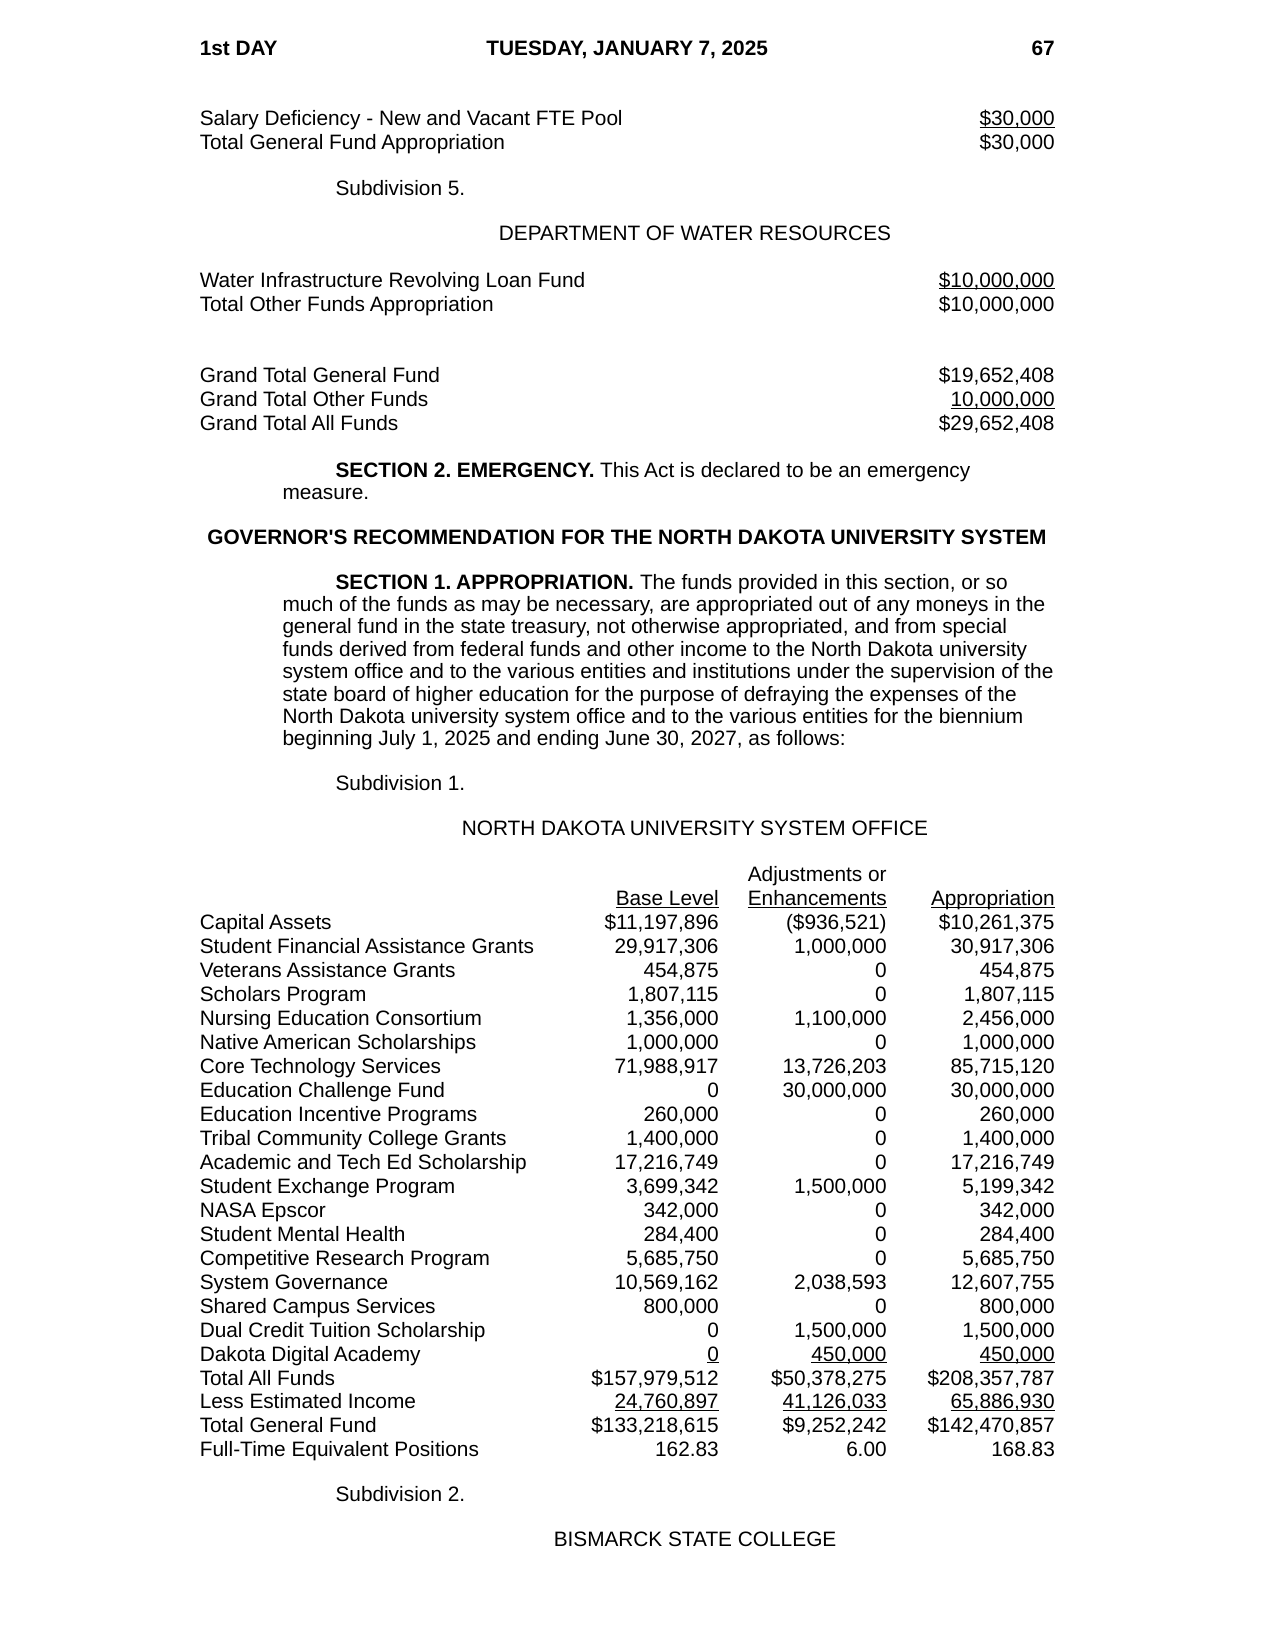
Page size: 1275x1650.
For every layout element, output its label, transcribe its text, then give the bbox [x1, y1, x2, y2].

table_cell 41,126,033 [719, 1389, 886, 1413]
table_header Water Infrastructure Revolving Loan Fund [200, 268, 797, 291]
table_cell 2,456,000 [886, 1006, 1054, 1030]
table_cell 1,000,000 [719, 934, 886, 958]
table_cell 284,400 [886, 1222, 1054, 1246]
table_cell $10,261,375 [886, 910, 1054, 934]
table_cell 342,000 [886, 1198, 1054, 1222]
table_header [200, 862, 550, 910]
table_header Adjustments or Enhancements [719, 862, 886, 910]
table_cell 168.83 [886, 1437, 1054, 1461]
table_cell Dakota Digital Academy [200, 1341, 550, 1365]
table_header Appropriation [886, 862, 1054, 910]
table_cell Education Challenge Fund [200, 1078, 550, 1102]
table_cell 5,685,750 [550, 1246, 718, 1269]
text Subdivision 2. [282, 1484, 1054, 1506]
title GOVERNOR'S RECOMMENDATION FOR THE NORTH DAKOTA UNIVERSITY SYSTEM [199, 526, 1054, 549]
table_cell Total Other Funds Appropriation [200, 291, 797, 315]
table_header Salary Deficiency - New and Vacant FTE Pool [200, 106, 806, 130]
table_cell 1,807,115 [550, 982, 718, 1006]
table_cell 342,000 [550, 1198, 718, 1222]
table_cell 5,199,342 [886, 1174, 1054, 1198]
table_cell Student Exchange Program [200, 1174, 550, 1198]
table_cell Native American Scholarships [200, 1030, 550, 1054]
table_header $10,000,000 [797, 268, 1054, 291]
table_cell 0 [719, 1150, 886, 1174]
table_cell $30,000 [806, 130, 1054, 154]
table_cell 17,216,749 [886, 1150, 1054, 1174]
table_cell Grand Total All Funds [200, 411, 794, 435]
table_cell Student Mental Health [200, 1222, 550, 1246]
table_cell 0 [719, 1246, 886, 1269]
table_cell 2,038,593 [719, 1270, 886, 1293]
text DEPARTMENT OF WATER RESOURCES [282, 223, 1054, 245]
table_cell $11,197,896 [550, 910, 718, 934]
table_cell 0 [719, 1102, 886, 1126]
table_cell 10,000,000 [794, 387, 1054, 411]
table_cell 85,715,120 [886, 1054, 1054, 1078]
table_cell Student Financial Assistance Grants [200, 934, 550, 958]
table_cell 1,356,000 [550, 1006, 718, 1030]
table_cell 260,000 [550, 1102, 718, 1126]
table_cell 10,569,162 [550, 1270, 718, 1293]
table_cell 162.83 [550, 1437, 718, 1461]
table_cell 1,400,000 [550, 1126, 718, 1150]
table_cell Tribal Community College Grants [200, 1126, 550, 1150]
table_cell 13,726,203 [719, 1054, 886, 1078]
table_cell 5,685,750 [886, 1246, 1054, 1269]
table_cell 30,000,000 [886, 1078, 1054, 1102]
table_cell 30,917,306 [886, 934, 1054, 958]
table_cell 0 [719, 1126, 886, 1150]
table_cell 3,699,342 [550, 1174, 718, 1198]
table_cell 450,000 [886, 1341, 1054, 1365]
table_cell Competitive Research Program [200, 1246, 550, 1269]
table_cell 0 [719, 1294, 886, 1317]
table_cell 71,988,917 [550, 1054, 718, 1078]
table_cell $157,979,512 [550, 1365, 718, 1389]
table_cell 0 [719, 1030, 886, 1054]
table_cell 800,000 [550, 1294, 718, 1317]
table_cell Veterans Assistance Grants [200, 958, 550, 982]
table_cell Shared Campus Services [200, 1294, 550, 1317]
table_cell 1,000,000 [886, 1030, 1054, 1054]
table_cell System Governance [200, 1270, 550, 1293]
text SECTION 2. EMERGENCY. This Act is declared to be an emergency measure. [282, 459, 1054, 504]
table_cell 454,875 [886, 958, 1054, 982]
text Subdivision 1. [282, 773, 1054, 795]
table_cell $29,652,408 [794, 411, 1054, 435]
subtitle Page 67 [9, 9, 109, 33]
table_cell 0 [719, 958, 886, 982]
text [0, 0, 118, 42]
table_cell Total General Fund [200, 1413, 550, 1437]
table_cell $9,252,242 [719, 1413, 886, 1437]
table_header Grand Total General Fund [200, 363, 794, 387]
table_cell 1,500,000 [719, 1174, 886, 1198]
text SECTION 1. APPROPRIATION. The funds provided in this section, or so much of the funds as may be necessary, are appropriated out of any moneys in the general fund in the state treasury, not otherwise appropriated, and from special funds derived from federal funds and other income to the North Dakota university system office and to the various entities and institutions under the supervision of the state board of higher education for the purpose of defraying the expenses of the North Dakota university system office and to the various entities for the biennium beginning July 1, 2025 and ending June 30, 2027, as follows: [282, 571, 1054, 750]
table_cell $208,357,787 [886, 1365, 1054, 1389]
table_cell 0 [550, 1318, 718, 1341]
table_cell 1,400,000 [886, 1126, 1054, 1150]
table_cell ($936,521) [719, 910, 886, 934]
text NORTH DAKOTA UNIVERSITY SYSTEM OFFICE [282, 817, 1054, 840]
table_cell 29,917,306 [550, 934, 718, 958]
table_cell Scholars Program [200, 982, 550, 1006]
table_cell Nursing Education Consortium [200, 1006, 550, 1030]
table_cell 1,807,115 [886, 982, 1054, 1006]
table_header $19,652,408 [794, 363, 1054, 387]
table_cell 0 [550, 1341, 718, 1365]
table_cell Grand Total Other Funds [200, 387, 794, 411]
table_cell 12,607,755 [886, 1270, 1054, 1293]
table_cell Less Estimated Income [200, 1389, 550, 1413]
table_cell $133,218,615 [550, 1413, 718, 1437]
table_cell 800,000 [886, 1294, 1054, 1317]
table_cell 65,886,930 [886, 1389, 1054, 1413]
table_cell Education Incentive Programs [200, 1102, 550, 1126]
text Subdivision 5. [282, 178, 1054, 200]
table_cell 17,216,749 [550, 1150, 718, 1174]
table_cell 1,500,000 [719, 1318, 886, 1341]
table_cell Full-Time Equivalent Positions [200, 1437, 550, 1461]
table_cell 0 [719, 982, 886, 1006]
table_cell Total All Funds [200, 1365, 550, 1389]
table_cell Core Technology Services [200, 1054, 550, 1078]
table_cell 284,400 [550, 1222, 718, 1246]
table_cell 260,000 [886, 1102, 1054, 1126]
table_cell 0 [550, 1078, 718, 1102]
table_cell $10,000,000 [797, 291, 1054, 315]
table_cell 0 [719, 1222, 886, 1246]
table_cell 1,000,000 [550, 1030, 718, 1054]
table_header $30,000 [806, 106, 1054, 130]
table_cell 1,100,000 [719, 1006, 886, 1030]
table_cell $50,378,275 [719, 1365, 886, 1389]
table_cell 450,000 [719, 1341, 886, 1365]
table_cell 454,875 [550, 958, 718, 982]
table_cell Total General Fund Appropriation [200, 130, 806, 154]
table_cell Academic and Tech Ed Scholarship [200, 1150, 550, 1174]
table_cell 30,000,000 [719, 1078, 886, 1102]
table_cell 1,500,000 [886, 1318, 1054, 1341]
table_header Base Level [550, 862, 718, 910]
table_cell Dual Credit Tuition Scholarship [200, 1318, 550, 1341]
table_cell 0 [719, 1198, 886, 1222]
table_cell 6.00 [719, 1437, 886, 1461]
table_cell NASA Epscor [200, 1198, 550, 1222]
text BISMARCK STATE COLLEGE [282, 1528, 1054, 1551]
table_cell $142,470,857 [886, 1413, 1054, 1437]
table_cell 24,760,897 [550, 1389, 718, 1413]
table_cell Capital Assets [200, 910, 550, 934]
